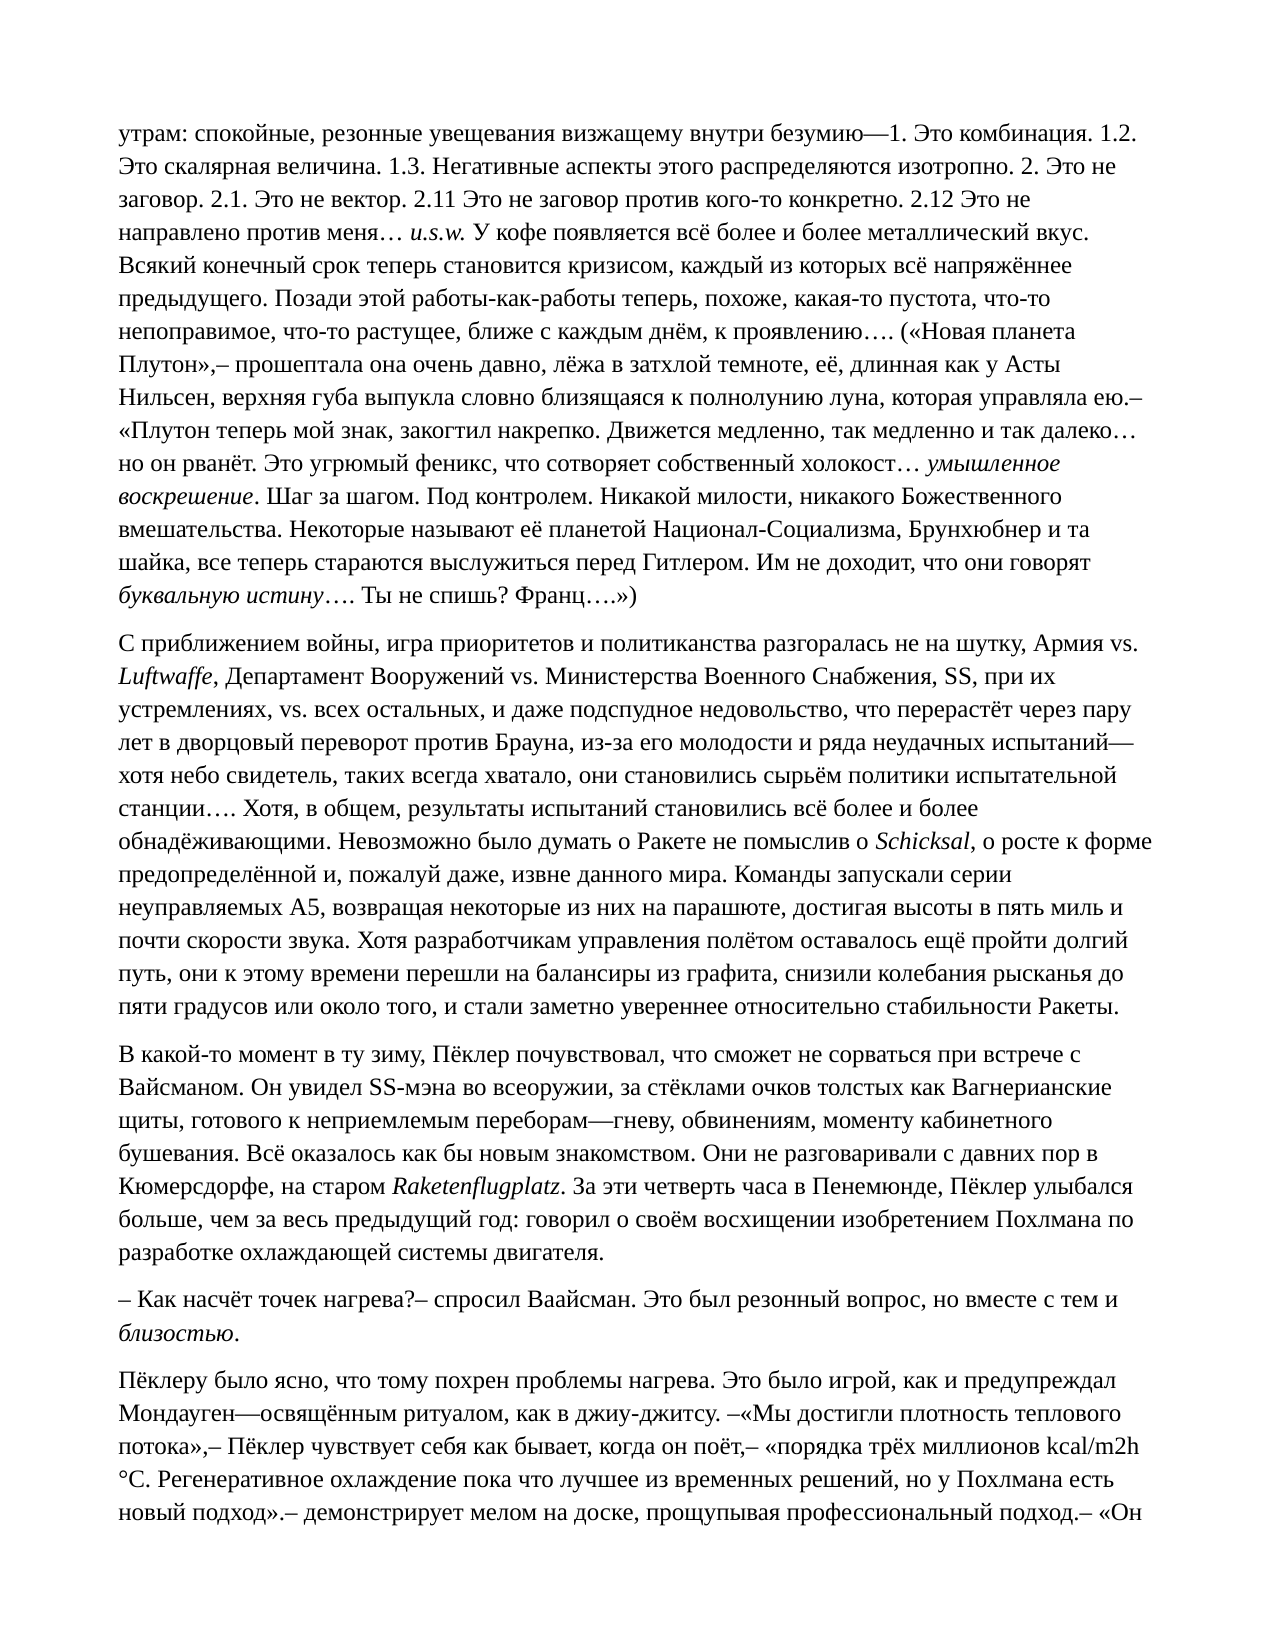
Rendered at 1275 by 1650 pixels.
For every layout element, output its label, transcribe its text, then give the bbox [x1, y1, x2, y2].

text – Как насчёт точек нагрева?– спросил Ваайсман. Это был резонный вопрос, но вместе с тем и близостью. [118, 1284, 1157, 1346]
text Пёклеру было ясно, что тому похрен проблемы нагрева. Это было игрой, как и предупреждал Мондауген—освящённым ритуалом, как в джиу-джитсу. –«Мы достигли плотность теплового потока»,– Пёклер чувствует себя как бывает, когда он поёт,– «порядка трёх миллионов kcal/m2h °C. Регенеративное охлаждение пока что лучшее из временных решений, но у Похлмана есть новый подход».– демонстрирует мелом на доске, прощупывая профессиональный подход.– «Он [118, 1365, 1157, 1526]
text утрам: спокойные, резонные увещевания визжащему внутри безумию—1. Это комбинация. 1.2. Это скалярная величина. 1.3. Негативные аспекты этого распределяются изотропно. 2. Это не заговор. 2.1. Это не вектор. 2.11 Это не заговор против кого-то конкретно. 2.12 Это не направлено против меня… u.s.w. У кофе появляется всё более и более металлический вкус. Всякий конечный срок теперь становится кризисом, каждый из которых всё напряжённее предыдущего. Позади этой работы-как-работы теперь, похоже, какая-то пустота, что-то непоправимое, что-то растущее, ближе с каждым днём, к проявлению…. («Новая планета Плутон»,– прошептала она очень давно, лёжа в затхлой темноте, её, длинная как у Асты Нильсен, верхняя губа выпукла словно близящаяся к полнолунию луна, которая управляла ею.– «Плутон теперь мой знак, закогтил накрепко. Движется медленно, так медленно и так далеко… но он рванёт. Это угрюмый феникс, что сотворяет собственный холокост… умышленное воскрешение. Шаг за шагом. Под контролем. Никакой милости, никакого Божественного вмешательства. Некоторые называют её планетой Национал-Социализма, Брунхюбнер и та шайка, все теперь стараются выслужиться перед Гитлером. Им не доходит, что они говорят буквальную истину…. Ты не спишь? Франц….») [118, 118, 1157, 609]
text В какой-то момент в ту зиму, Пёклер почувствовал, что сможет не сорваться при встрече с Вайсманом. Он увидел SS-мэна во всеоружии, за стёклами очков толстых как Вагнерианские щиты, готового к неприемлемым переборам—гневу, обвинениям, моменту кабинетного бушевания. Всё оказалось как бы новым знакомством. Они не разговаривали с давних пор в Кюмерсдорфе, на старом Raketenflugplatz. За эти четверть часа в Пенемюнде, Пёклер улыбался больше, чем за весь предыдущий год: говорил о своём восхищении изобретением Похлмана по разработке охлаждающей системы двигателя. [118, 1039, 1157, 1266]
text С приближением войны, игра приоритетов и политиканства разгоралась не на шутку, Армия vs. Luftwaffe, Департамент Вооружений vs. Министерства Военного Снабжения, SS, при их устремлениях, vs. всех остальных, и даже подспудное недовольство, что перерастёт через пару лет в дворцовый переворот против Брауна, из-за его молодости и ряда неудачных испытаний—хотя небо свидетель, таких всегда хватало, они становились сырьём политики испытательной станции…. Хотя, в общем, результаты испытаний становились всё более и более обнадёживающими. Невозможно было думать о Ракете не помыслив о Schicksal, о росте к форме предопределённой и, пожалуй даже, извне данного мира. Команды запускали серии неуправляемых А5, возвращая некоторые из них на парашюте, достигая высоты в пять миль и почти скорости звука. Хотя разработчикам управления полётом оставалось ещё пройти долгий путь, они к этому времени перешли на балансиры из графита, снизили колебания рысканья до пяти градусов или около того, и стали заметно увереннее относительно стабильности Ракеты. [118, 628, 1157, 1020]
